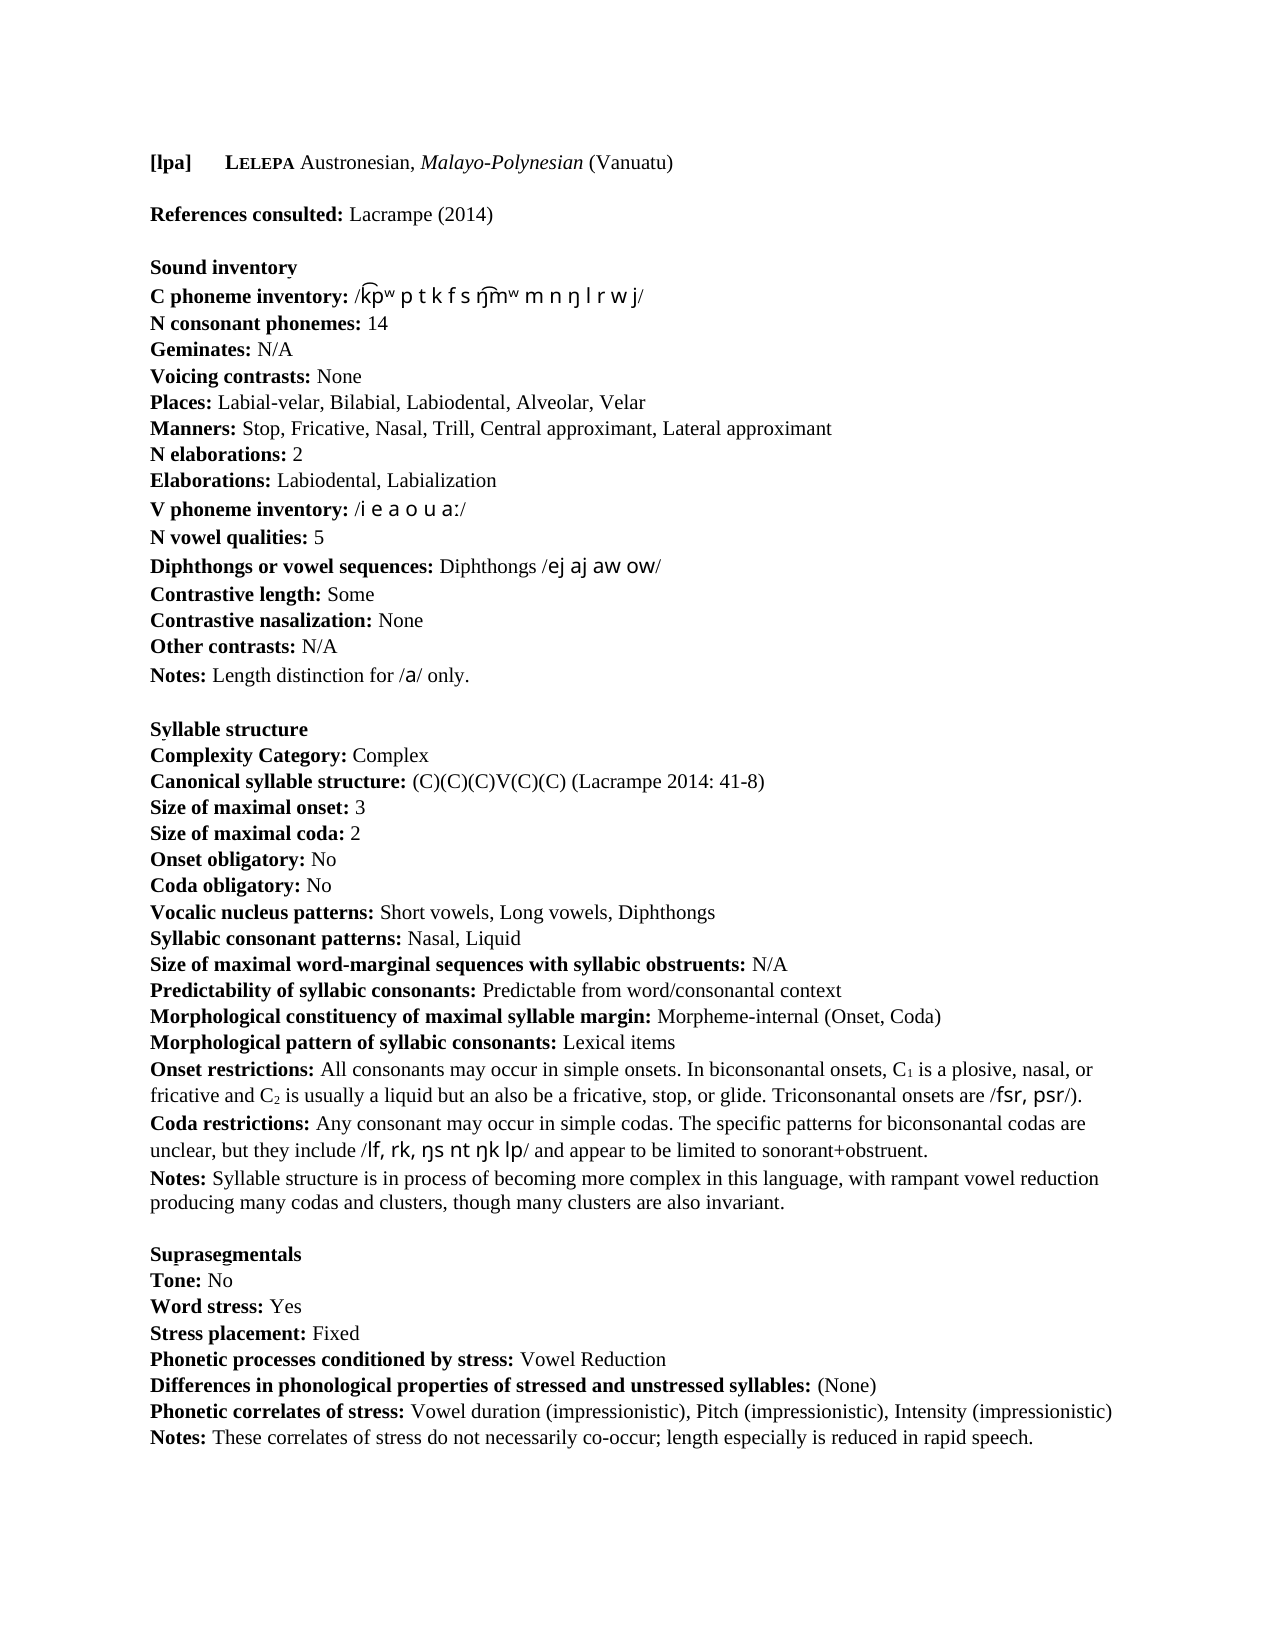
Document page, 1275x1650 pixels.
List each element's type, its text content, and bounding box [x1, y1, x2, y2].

text Differences in phonological properties of stressed and unstressed syllables: (None) [150, 1373, 1125, 1397]
text References consulted: Lacrampe (2014) [150, 202, 1125, 226]
text Stress placement: Fixed [150, 1320, 1125, 1344]
text C phoneme inventory: /k͡pʷ p t k f s ŋ͡mʷ m n ŋ l r w j/ [150, 281, 1125, 309]
text V phoneme inventory: /i e a o u aː/ [150, 494, 1125, 523]
text Onset obligatory: No [150, 847, 1125, 871]
text Places: Labial-velar, Bilabial, Labiodental, Alveolar, Velar [150, 390, 1125, 414]
text N vowel qualities: 5 [150, 525, 1125, 549]
text Morphological constituency of maximal syllable margin: Morpheme-internal (Onset, Coda) [150, 1004, 1125, 1028]
text Phonetic processes conditioned by stress: Vowel Reduction [150, 1347, 1125, 1371]
text Notes: Length distinction for /a/ only. [150, 660, 1125, 688]
text Geminates: N/A [150, 337, 1125, 361]
text Contrastive length: Some [150, 581, 1125, 606]
text Word stress: Yes [150, 1294, 1125, 1318]
text Contrastive nasalization: None [150, 608, 1125, 632]
text Elaborations: Labiodental, Labialization [150, 468, 1125, 492]
text Phonetic correlates of stress: Vowel duration (impressionistic), Pitch (impressionistic), Intensity (impressionistic) [150, 1399, 1125, 1423]
text Size of maximal word-marginal sequences with syllabic obstruents: N/A [150, 952, 1125, 976]
text N elaborations: 2 [150, 442, 1125, 466]
text Size of maximal coda: 2 [150, 821, 1125, 845]
text Voicing contrasts: None [150, 363, 1125, 388]
text Complexity Category: Complex [150, 743, 1125, 767]
text Predictability of syllabic consonants: Predictable from word/consonantal context [150, 978, 1125, 1002]
text Coda restrictions: Any consonant may occur in simple codas. The specific patterns for biconsonantal codas are unclear, but they include /lf, rk, ŋs nt ŋk lp/ and appear to be limited to sonorant+obstruent. [150, 1111, 1125, 1163]
text Onset restrictions: All consonants may occur in simple onsets. In biconsonantal onsets, C1 is a plosive, nasal, or fricative and C2 is usually a liquid but an also be a fricative, stop, or glide. Triconsonantal onsets are /fsr, psr/). [150, 1056, 1125, 1109]
text Syllabic consonant patterns: Nasal, Liquid [150, 926, 1125, 950]
text Morphological pattern of syllabic consonants: Lexical items [150, 1030, 1125, 1054]
text Notes: These correlates of stress do not necessarily co-occur; length especially is reduced in rapid speech. [150, 1425, 1125, 1449]
text Manners: Stop, Fricative, Nasal, Trill, Central approximant, Lateral approximant [150, 416, 1125, 440]
text Coda obligatory: No [150, 873, 1125, 897]
text Size of maximal onset: 3 [150, 795, 1125, 819]
text Other contrasts: N/A [150, 634, 1125, 658]
text Tone: No [150, 1268, 1125, 1292]
text Suprasegmentals [150, 1242, 1125, 1266]
text Notes: Syllable structure is in process of becoming more complex in this language, with rampant vowel reduction producing many codas and clusters, though many clusters are also invariant. [150, 1166, 1125, 1214]
text N consonant phonemes: 14 [150, 311, 1125, 335]
text Vocalic nucleus patterns: Short vowels, Long vowels, Diphthongs [150, 899, 1125, 924]
text [lpa] Lelepa Austronesian, Malayo-Polynesian (Vanuatu) [150, 150, 1125, 174]
text Syllable structure [150, 717, 1125, 741]
text Sound inventory [150, 254, 1125, 279]
text Canonical syllable structure: (C)(C)(C)V(C)(C) (Lacrampe 2014: 41-8) [150, 769, 1125, 793]
text Diphthongs or vowel sequences: Diphthongs /ej aj aw ow/ [150, 551, 1125, 579]
